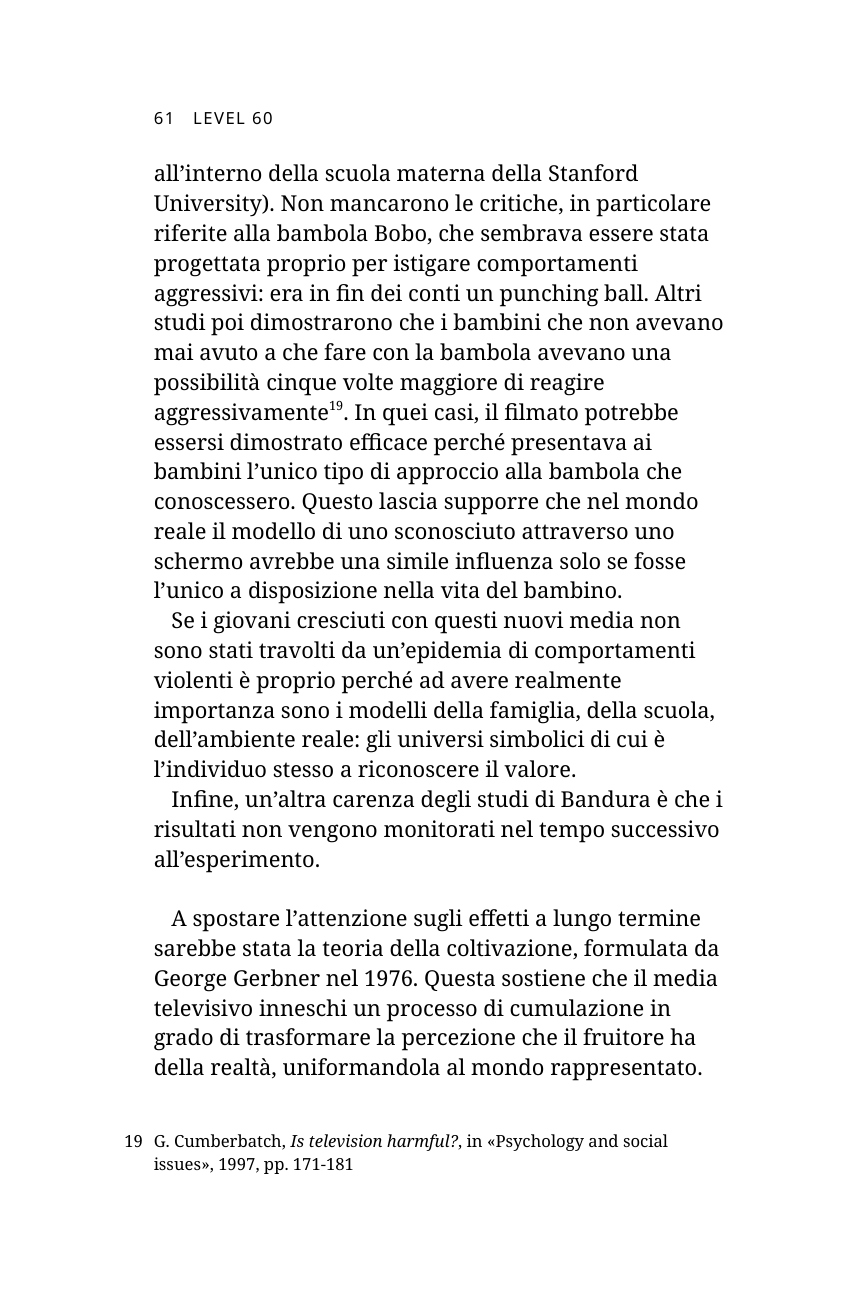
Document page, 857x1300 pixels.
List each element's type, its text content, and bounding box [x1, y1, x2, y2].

text all’interno della scuola materna della Stanford University). Non mancarono le critiche, in particolare riferite alla bambola Bobo, che sembrava essere stata progettata proprio per istigare comportamenti aggressivi: era in fin dei conti un punching ball. Altri studi poi dimostrarono che i bambini che non avevano mai avuto a che fare con la bambola avevano una possibilità cinque volte maggiore di reagire aggressivamente. In quei casi, il filmato potrebbe essersi dimostrato efficace perché presentava ai bambini l’unico tipo di approccio alla bambola che conoscessero. Questo lascia supporre che nel mondo reale il modello di uno sconosciuto attraverso uno schermo avrebbe una simile influenza solo se fosse l’unico a disposizione nella vita del bambino. [153, 158, 732, 605]
text A spostare l’attenzione sugli effetti a lungo termine sarebbe stata la teoria della coltivazione, formulata da George Gerbner nel 1976. Questa sostiene che il media televisivo inneschi un processo di cumulazione in grado di trasformare la percezione che il fruitore ha della realtà, uniformandola al mondo rappresentato. [153, 903, 732, 1082]
text G. Cumberbatch, Is television harmful?, in «Psychology and social issues», 1997, pp. 171-181 [124, 1130, 732, 1175]
text Infine, un’altra carenza degli studi di Bandura è che i risultati non vengono monitorati nel tempo successivo all’esperimento. [153, 784, 732, 873]
text Se i giovani cresciuti con questi nuovi media non sono stati travolti da un’epidemia di comportamenti violenti è proprio perché ad avere realmente importanza sono i modelli della famiglia, della scuola, dell’ambiente reale: gli universi simbolici di cui è l’individuo stesso a riconoscere il valore. [153, 605, 732, 784]
